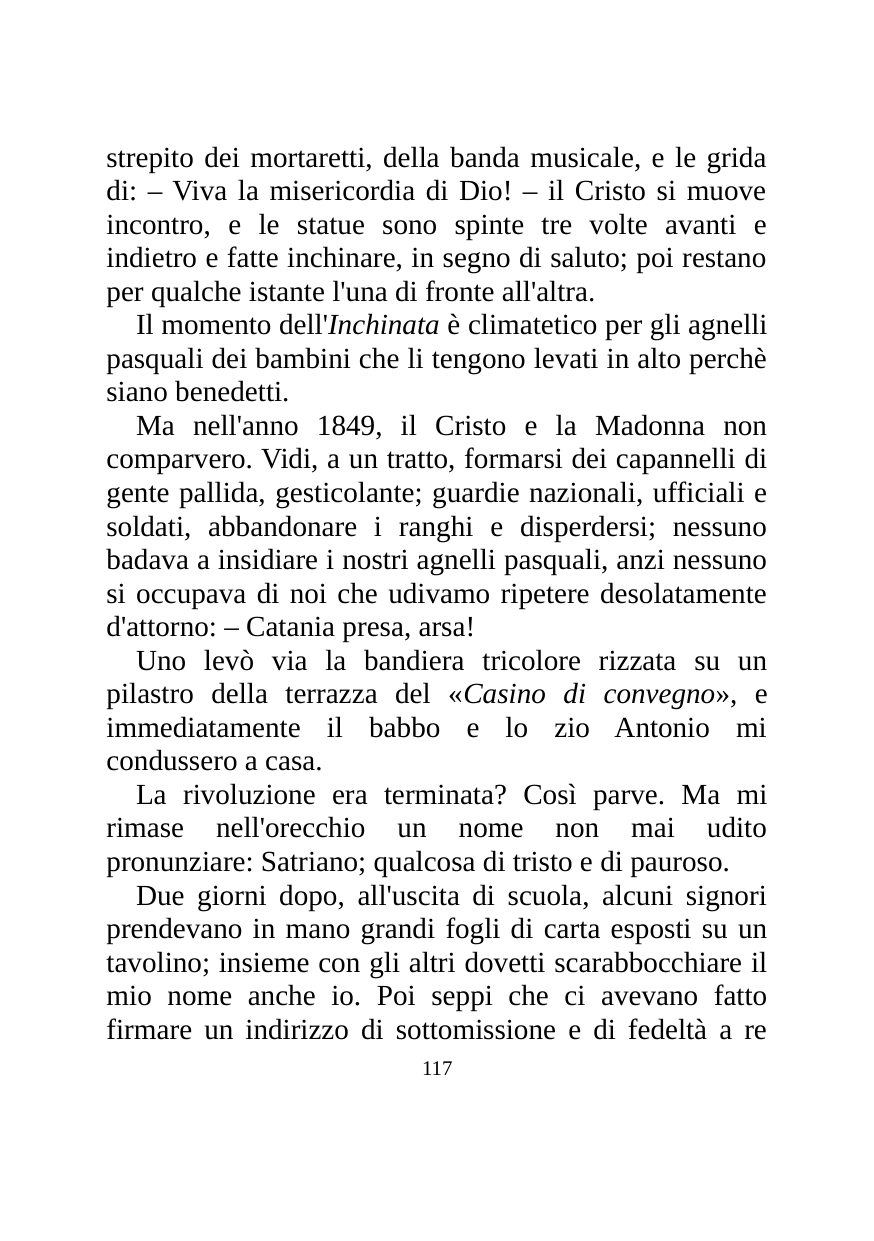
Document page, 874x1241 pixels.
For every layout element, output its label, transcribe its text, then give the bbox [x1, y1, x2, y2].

text Due giorni dopo, all'uscita di scuola, alcuni signori prendevano in mano grandi fogli di carta esposti su un tavolino; insieme con gli altri dovetti scarabbocchiare il mio nome anche io. Poi seppi che ci avevano fatto firmare un indirizzo di sottomissione e di fedeltà a re [106, 878, 768, 1045]
text Uno levò via la bandiera tricolore rizzata su un pilastro della terrazza del «Casino di convegno», e immediatamente il babbo e lo zio Antonio mi condussero a casa. [106, 643, 768, 777]
text La rivoluzione era terminata? Così parve. Ma mi rimase nell'orecchio un nome non mai udito pronunziare: Satriano; qualcosa di tristo e di pauroso. [106, 777, 768, 878]
text strepito dei mortaretti, della banda musicale, e le grida di: – Viva la misericordia di Dio! – il Cristo si muove incontro, e le statue sono spinte tre volte avanti e indietro e fatte inchinare, in segno di saluto; poi restano per qualche istante l'una di fronte all'altra. [106, 140, 768, 307]
text Ma nell'anno 1849, il Cristo e la Madonna non comparvero. Vidi, a un tratto, formarsi dei capannelli di gente pallida, gesticolante; guardie nazionali, ufficiali e soldati, abbandonare i ranghi e disperdersi; nessuno badava a insidiare i nostri agnelli pasquali, anzi nessuno si occupava di noi che udivamo ripetere desolatamente d'attorno: – Catania presa, arsa! [106, 408, 768, 643]
text Il momento dell'Inchinata è climatetico per gli agnelli pasquali dei bambini che li tengono levati in alto perchè siano benedetti. [106, 307, 768, 408]
